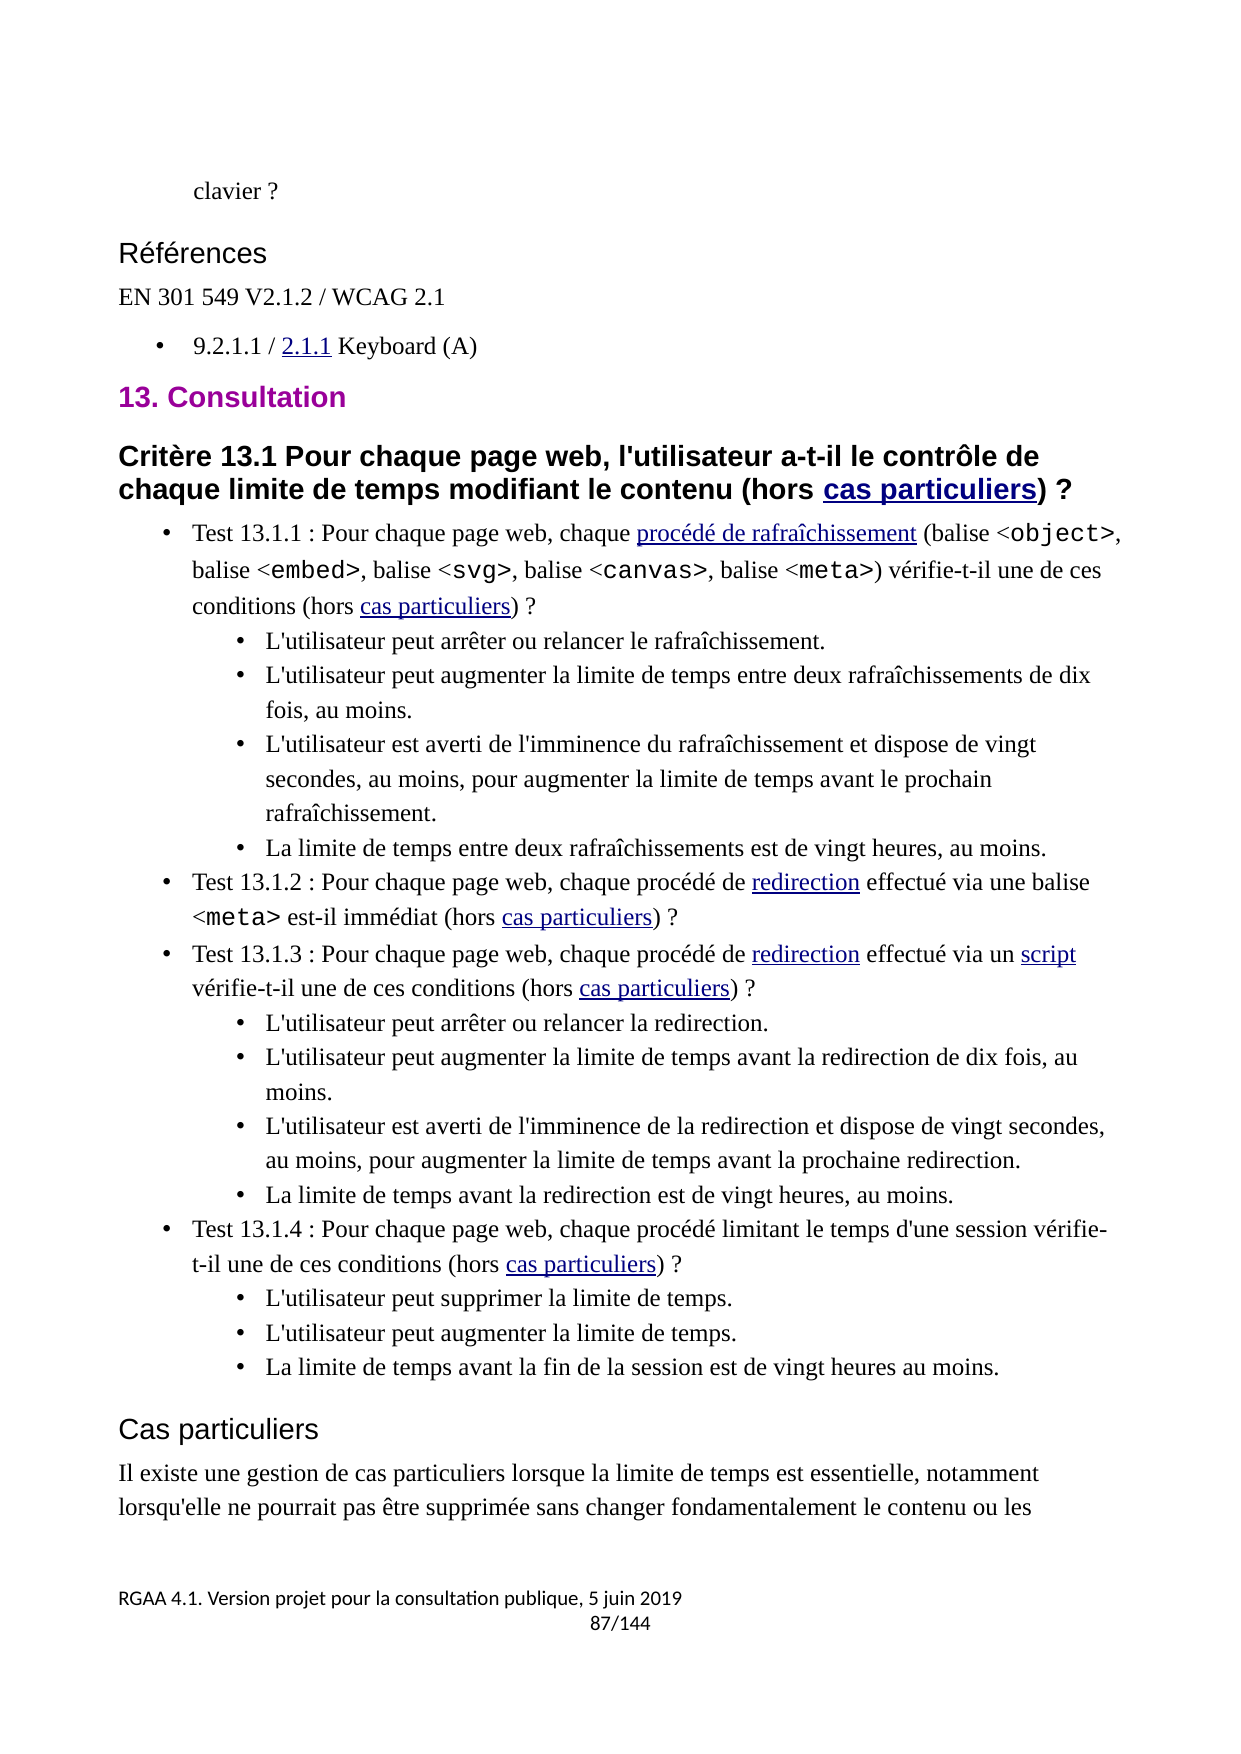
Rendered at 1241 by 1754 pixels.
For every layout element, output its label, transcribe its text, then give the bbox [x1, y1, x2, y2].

list Test 13.1.3 : Pour chaque page web, chaque procédé de redirection effectué via un script vérifie-t-il une de ces conditions (hors cas particuliers) ? [162, 939, 1122, 1002]
list Test 13.1.4 : Pour chaque page web, chaque procédé limitant le temps d'une session vérifie-t-il une de ces conditions (hors cas particuliers) ? [162, 1214, 1122, 1278]
list L'utilisateur est averti de l'imminence du rafraîchissement et dispose de vingt secondes, au moins, pour augmenter la limite de temps avant le prochain rafraîchissement. [236, 729, 1122, 827]
subtitle Cas particuliers [118, 1412, 1122, 1446]
subtitle 13. Consultation [118, 380, 1122, 414]
list L'utilisateur peut augmenter la limite de temps avant la redirection de dix fois, au moins. [236, 1042, 1122, 1105]
list L'utilisateur peut augmenter la limite de temps entre deux rafraîchissements de dix fois, au moins. [236, 660, 1122, 724]
list L'utilisateur est averti de l'imminence de la redirection et dispose de vingt secondes, au moins, pour augmenter la limite de temps avant la prochaine redirection. [236, 1111, 1122, 1174]
subtitle Critère 13.1 Pour chaque page web, l'utilisateur a-t-il le contrôle de chaque limite de temps modifiant le contenu (hors cas particuliers) ? [118, 439, 1122, 506]
list Test 13.1.2 : Pour chaque page web, chaque procédé de redirection effectué via une balise <meta> est-il immédiat (hors cas particuliers) ? [162, 867, 1122, 933]
list La limite de temps avant la redirection est de vingt heures, au moins. [236, 1180, 1122, 1209]
list La limite de temps entre deux rafraîchissements est de vingt heures, au moins. [236, 833, 1122, 862]
list L'utilisateur peut arrêter ou relancer la redirection. [236, 1008, 1122, 1036]
list La limite de temps avant la fin de la session est de vingt heures au moins. [236, 1352, 1122, 1381]
list L'utilisateur peut supprimer la limite de temps. [236, 1283, 1122, 1312]
list L'utilisateur peut arrêter ou relancer le rafraîchissement. [236, 626, 1122, 655]
list clavier ? [156, 176, 1122, 205]
list Test 13.1.1 : Pour chaque page web, chaque procédé de rafraîchissement (balise <object>, balise <embed>, balise <svg>, balise <canvas>, balise <meta>) vérifie-t-il une de ces conditions (hors cas particuliers) ? [162, 518, 1122, 620]
text Il existe une gestion de cas particuliers lorsque la limite de temps est essentielle, notamment lorsqu'elle ne pourrait pas être supprimée sans changer fondamentalement le contenu ou les [118, 1458, 1122, 1521]
text EN 301 549 V2.1.2 / WCAG 2.1 [118, 282, 1122, 311]
subtitle Références [118, 236, 1122, 269]
list 9.2.1.1 / 2.1.1 Keyboard (A) [156, 331, 1122, 360]
list L'utilisateur peut augmenter la limite de temps. [236, 1318, 1122, 1347]
